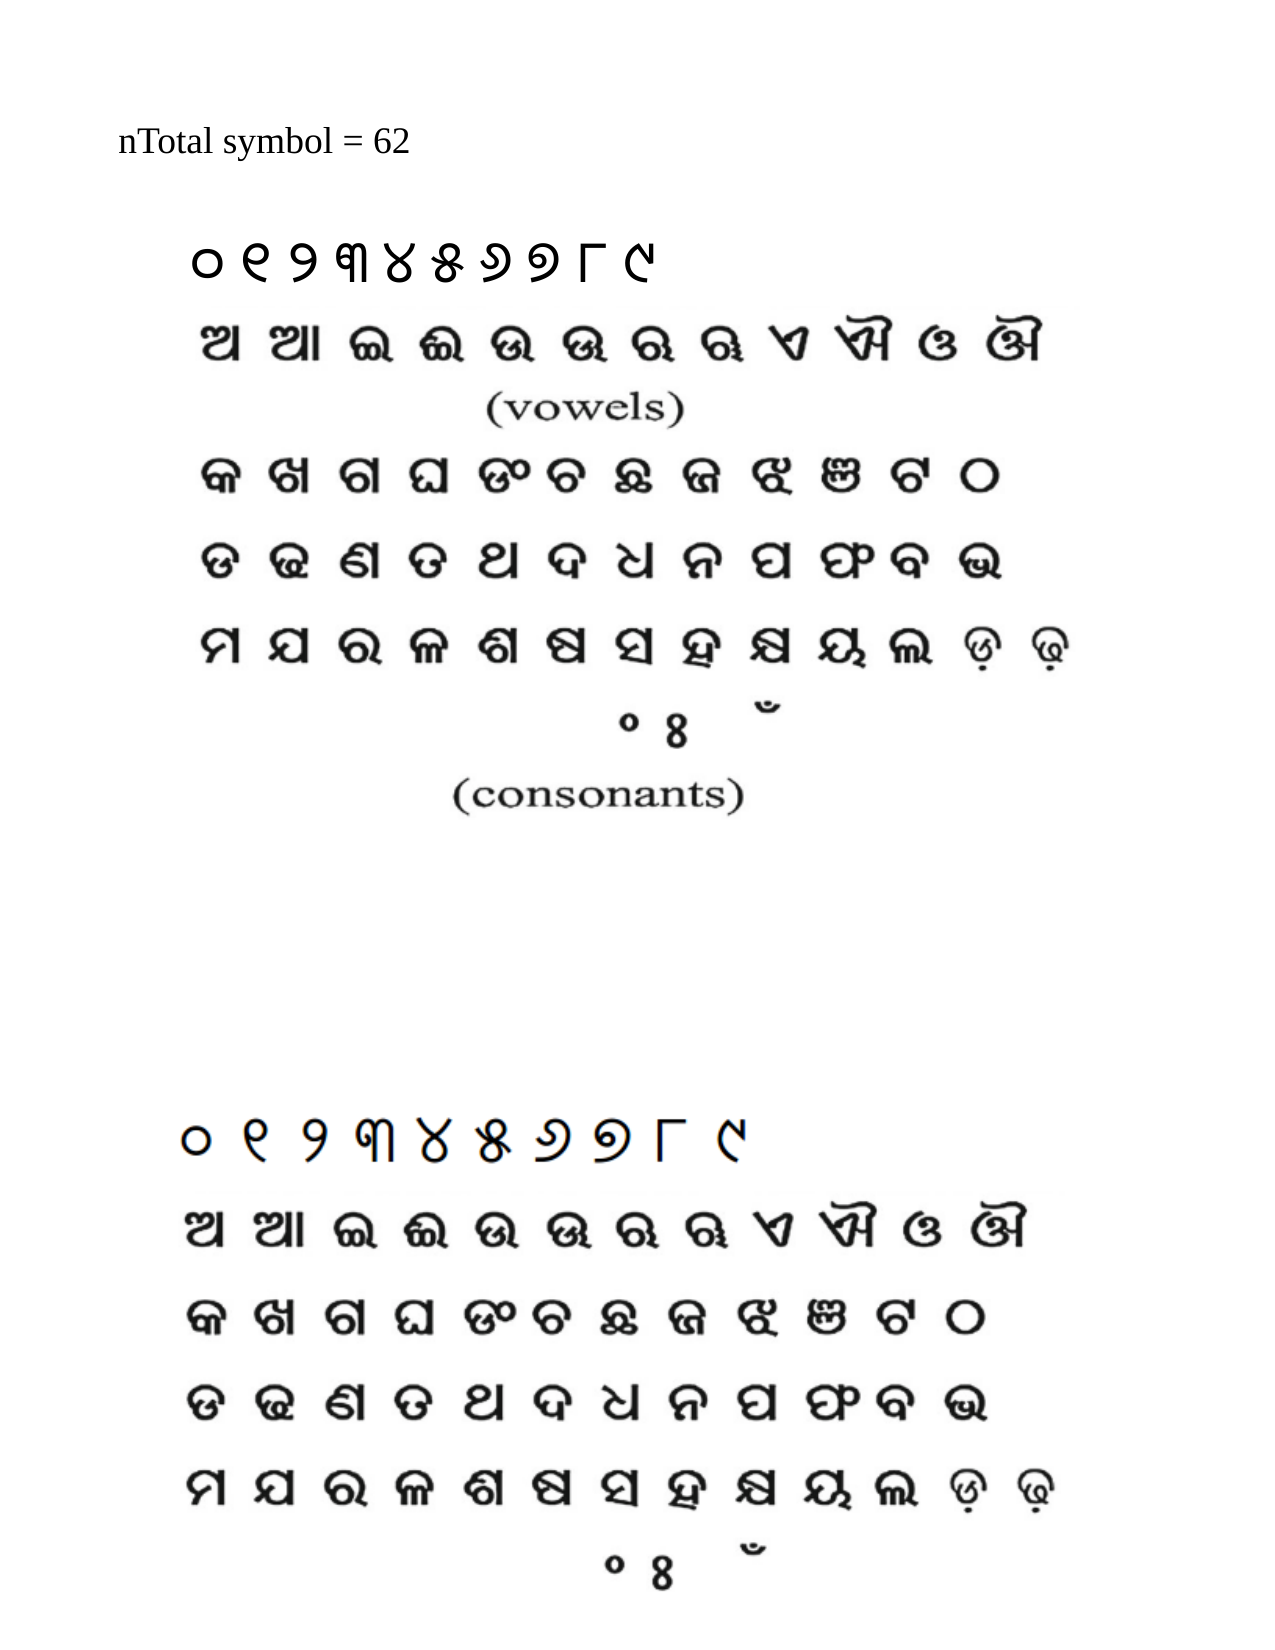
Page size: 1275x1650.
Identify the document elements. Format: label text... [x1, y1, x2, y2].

text nTotal symbol = 62 [118, 118, 1157, 161]
text ୦ ୧ ୨ ୩ ୪ ୫ ୬ ୭ ୮ ୯ [118, 228, 1157, 307]
picture [195, 306, 1080, 821]
picture [154, 1088, 1121, 1599]
